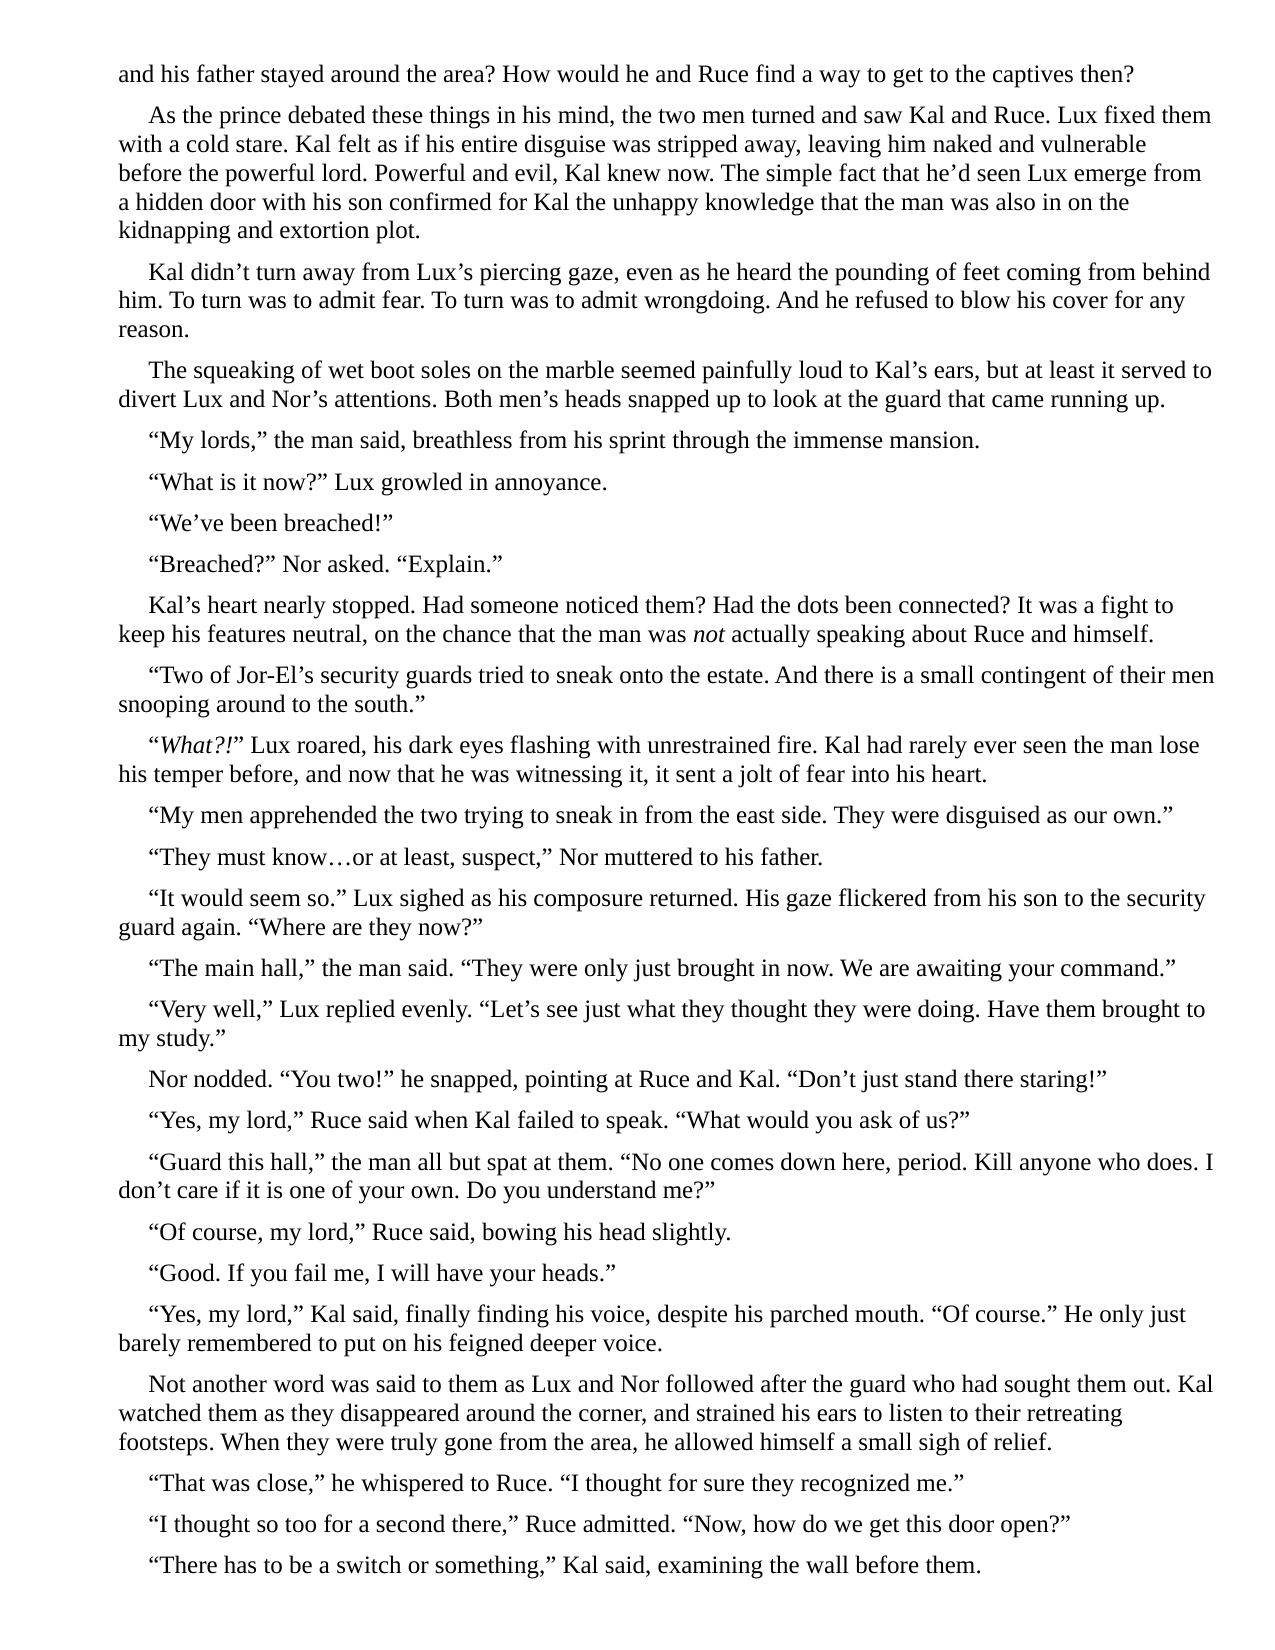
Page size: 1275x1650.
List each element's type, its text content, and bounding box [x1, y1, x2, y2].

text “My lords,” the man said, breathless from his sprint through the immense mansion. [118, 425, 1216, 454]
text “They must know…or at least, suspect,” Nor muttered to his father. [118, 842, 1216, 870]
text “That was close,” he whispered to Ruce. “I thought for sure they recognized me.” [118, 1468, 1216, 1497]
text Kal didn’t turn away from Lux’s piercing gaze, even as he heard the pounding of feet coming from behind him. To turn was to admit fear. To turn was to admit wrongdoing. And he refused to blow his cover for any reason. [118, 257, 1216, 343]
text “The main hall,” the man said. “They were only just brought in now. We are awaiting your command.” [118, 953, 1216, 982]
text “My men apprehended the two trying to sneak in from the east side. They were disguised as our own.” [118, 800, 1216, 829]
text “Of course, my lord,” Ruce said, bowing his head slightly. [118, 1217, 1216, 1245]
text “I thought so too for a second there,” Ruce admitted. “Now, how do we get this door open?” [118, 1509, 1216, 1538]
text “Two of Jor-El’s security guards tried to sneak onto the estate. And there is a small contingent of their men snooping around to the south.” [118, 660, 1216, 718]
text and his father stayed around the area? How would he and Ruce find a way to get to the captives then? [118, 59, 1216, 88]
text Nor nodded. “You two!” he snapped, pointing at Ruce and Kal. “Don’t just stand there staring!” [118, 1064, 1216, 1093]
text “Very well,” Lux replied evenly. “Let’s see just what they thought they were doing. Have them brought to my study.” [118, 994, 1216, 1052]
text “It would seem so.” Lux sighed as his composure returned. His gaze flickered from his son to the security guard again. “Where are they now?” [118, 883, 1216, 940]
text “Yes, my lord,” Ruce said when Kal failed to speak. “What would you ask of us?” [118, 1105, 1216, 1134]
text “We’ve been breached!” [118, 508, 1216, 537]
text “Yes, my lord,” Kal said, finally finding his voice, despite his parched mouth. “Of course.” He only just barely remembered to put on his feigned deeper voice. [118, 1299, 1216, 1357]
text “Guard this hall,” the man all but spat at them. “No one comes down here, period. Kill anyone who does. I don’t care if it is one of your own. Do you understand me?” [118, 1147, 1216, 1204]
text Kal’s heart nearly stopped. Had someone noticed them? Had the dots been connected? It was a fight to keep his features neutral, on the chance that the man was not actually speaking about Ruce and himself. [118, 590, 1216, 648]
text “Good. If you fail me, I will have your heads.” [118, 1258, 1216, 1287]
text “Breached?” Nor asked. “Explain.” [118, 549, 1216, 578]
text Not another word was said to them as Lux and Nor followed after the guard who had sought them out. Kal watched them as they disappeared around the corner, and strained his ears to listen to their retreating footsteps. When they were truly gone from the area, he allowed himself a small sigh of relief. [118, 1369, 1216, 1455]
text “What?!” Lux roared, his dark eyes flashing with unrestrained fire. Kal had rarely ever seen the man lose his temper before, and now that he was witnessing it, it sent a jolt of fear into his heart. [118, 730, 1216, 788]
text As the prince debated these things in his mind, the two men turned and saw Kal and Ruce. Lux fixed them with a cold stare. Kal felt as if his entire disguise was stripped away, leaving him naked and vulnerable before the powerful lord. Powerful and evil, Kal knew now. The simple fact that he’d seen Lux emerge from a hidden door with his son confirmed for Kal the unhappy knowledge that the man was also in on the kidnapping and extortion plot. [118, 100, 1216, 244]
text “What is it now?” Lux growled in annoyance. [118, 467, 1216, 495]
text “There has to be a switch or something,” Kal said, examining the wall before them. [118, 1550, 1216, 1579]
text The squeaking of wet boot soles on the marble seemed painfully loud to Kal’s ears, but at least it served to divert Lux and Nor’s attentions. Both men’s heads snapped up to look at the guard that came running up. [118, 355, 1216, 413]
